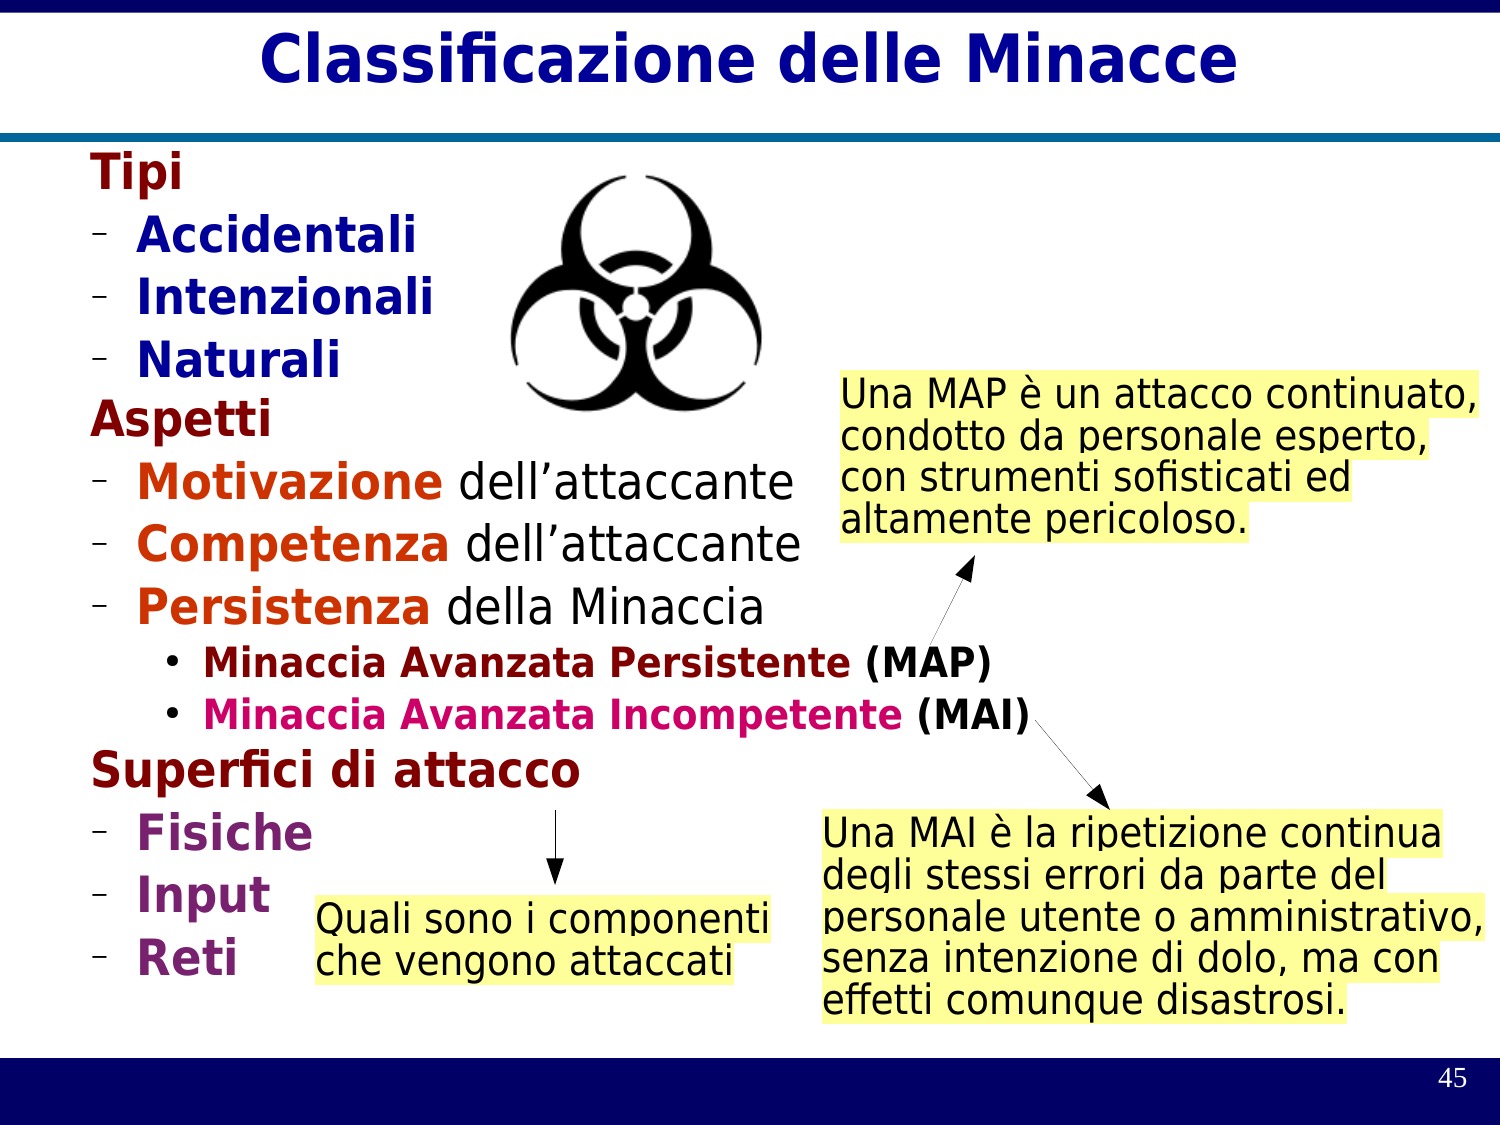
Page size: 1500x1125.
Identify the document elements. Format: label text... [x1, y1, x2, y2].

text_box Quali sono i componenti che vengono attaccati [315, 900, 886, 1011]
picture [480, 143, 793, 451]
text_box Una MAI è la ripetizione continua degli stessi errori da parte del personale utente o amministrativo, senza intenzione di dolo, ma con effetti comunque disastrosi. [821, 814, 1486, 1030]
list Tipi Accidentali Intenzionali Naturali Aspetti Motivazione dell’attaccante Competenza dell’attaccante Persistenza della Minaccia Minaccia Avanzata Persistente (MAP) Minaccia Avanzata Incompetente (MAI) Superfici di attacco Fisiche Input Reti [15, 149, 1438, 1030]
text_box Una MAP è un attacco continuato, condotto da personale esperto, con strumenti sofisticati ed altamente pericoloso. [840, 375, 1479, 591]
title Classificazione delle Minacce [62, 0, 1438, 126]
